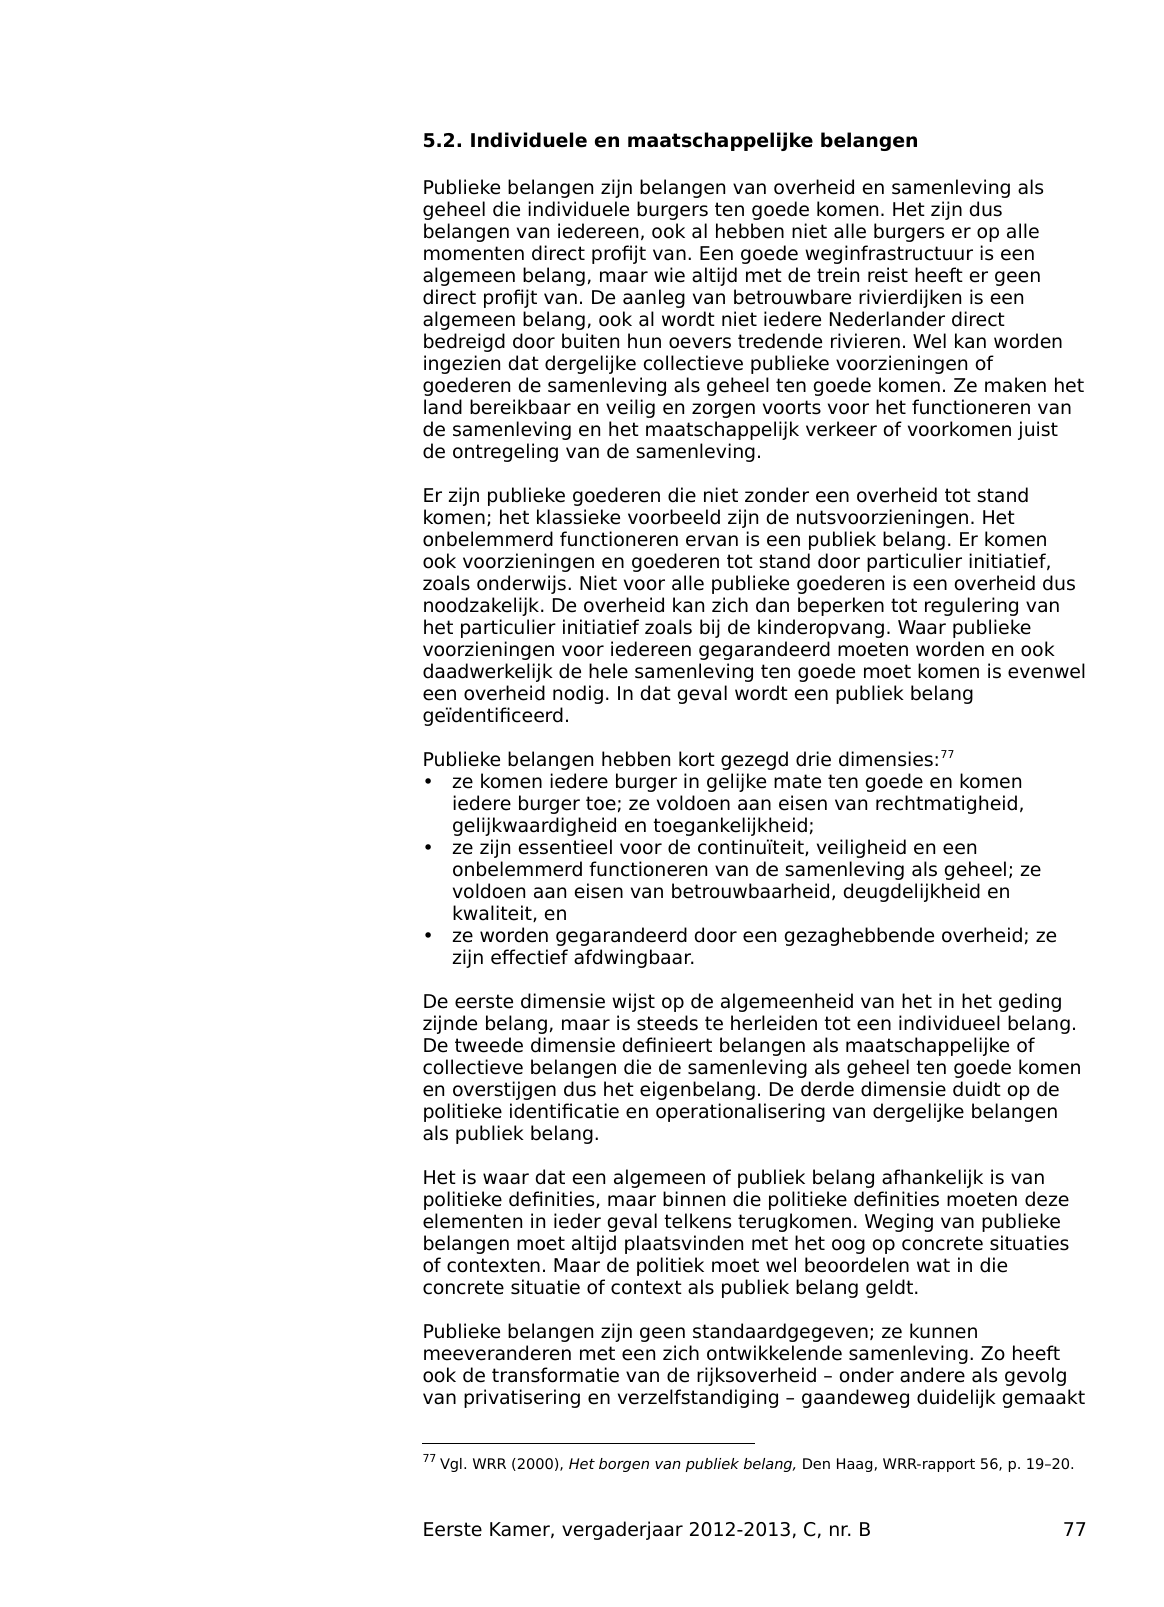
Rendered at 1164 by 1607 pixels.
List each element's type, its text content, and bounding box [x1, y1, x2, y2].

text Publieke belangen zijn geen standaardgegeven; ze kunnen meeveranderen met een zich ontwikkelende samenleving. Zo heeft ook de transformatie van de rijksoverheid – onder andere als gevolg van privatisering en verzelfstandiging – gaandeweg duidelijk gemaakt [422, 1321, 1087, 1409]
subtitle 5.2. Individuele en maatschappelijke belangen [422, 130, 1087, 152]
text • ze worden gegarandeerd door een gezaghebbende overheid; ze zijn effectief afdwingbaar. [422, 924, 1087, 968]
text • ze komen iedere burger in gelijke mate ten goede en komen iedere burger toe; ze voldoen aan eisen van rechtmatigheid, gelijkwaardigheid en toegankelijkheid; [422, 771, 1087, 837]
text Het is waar dat een algemeen of publiek belang afhankelijk is van politieke definities, maar binnen die politieke definities moeten deze elementen in ieder geval telkens terugkomen. Weging van publieke belangen moet altijd plaatsvinden met het oog op concrete situaties of contexten. Maar de politiek moet wel beoordelen wat in die concrete situatie of context als publiek belang geldt. [422, 1167, 1087, 1299]
text Publieke belangen zijn belangen van overheid en samenleving als geheel die individuele burgers ten goede komen. Het zijn dus belangen van iedereen, ook al hebben niet alle burgers er op alle momenten direct profijt van. Een goede weginfrastructuur is een algemeen belang, maar wie altijd met de trein reist heeft er geen direct profijt van. De aanleg van betrouwbare rivierdijken is een algemeen belang, ook al wordt niet iedere Nederlander direct bedreigd door buiten hun oevers tredende rivieren. Wel kan worden ingezien dat dergelijke collectieve publieke voorzieningen of goederen de samenleving als geheel ten goede komen. Ze maken het land bereikbaar en veilig en zorgen voorts voor het functioneren van de samenleving en het maatschappelijk verkeer of voorkomen juist de ontregeling van de samenleving. [422, 177, 1087, 463]
text De eerste dimensie wijst op de algemeenheid van het in het geding zijnde belang, maar is steeds te herleiden tot een individueel belang. De tweede dimensie definieert belangen als maatschappelijke of collectieve belangen die de samenleving als geheel ten goede komen en overstijgen dus het eigenbelang. De derde dimensie duidt op de politieke identificatie en operationalisering van dergelijke belangen als publiek belang. [422, 991, 1087, 1144]
text Er zijn publieke goederen die niet zonder een overheid tot stand komen; het klassieke voorbeeld zijn de nutsvoorzieningen. Het onbelemmerd functioneren ervan is een publiek belang. Er komen ook voorzieningen en goederen tot stand door particulier initiatief, zoals onderwijs. Niet voor alle publieke goederen is een overheid dus noodzakelijk. De overheid kan zich dan beperken tot regulering van het particulier initiatief zoals bij de kinderopvang. Waar publieke voorzieningen voor iedereen gegarandeerd moeten worden en ook daadwerkelijk de hele samenleving ten goede moet komen is evenwel een overheid nodig. In dat geval wordt een publiek belang geïdentificeerd. [422, 485, 1087, 727]
text • ze zijn essentieel voor de continuïteit, veiligheid en een onbelemmerd functioneren van de samenleving als geheel; ze voldoen aan eisen van betrouwbaarheid, deugdelijkheid en kwaliteit, en [422, 837, 1087, 924]
text Vgl. WRR (2000), Het borgen van publiek belang, Den Haag, WRR-rapport 56, p. 19–20. [422, 1452, 1087, 1474]
text Publieke belangen hebben kort gezegd drie dimensies: [422, 749, 1087, 771]
